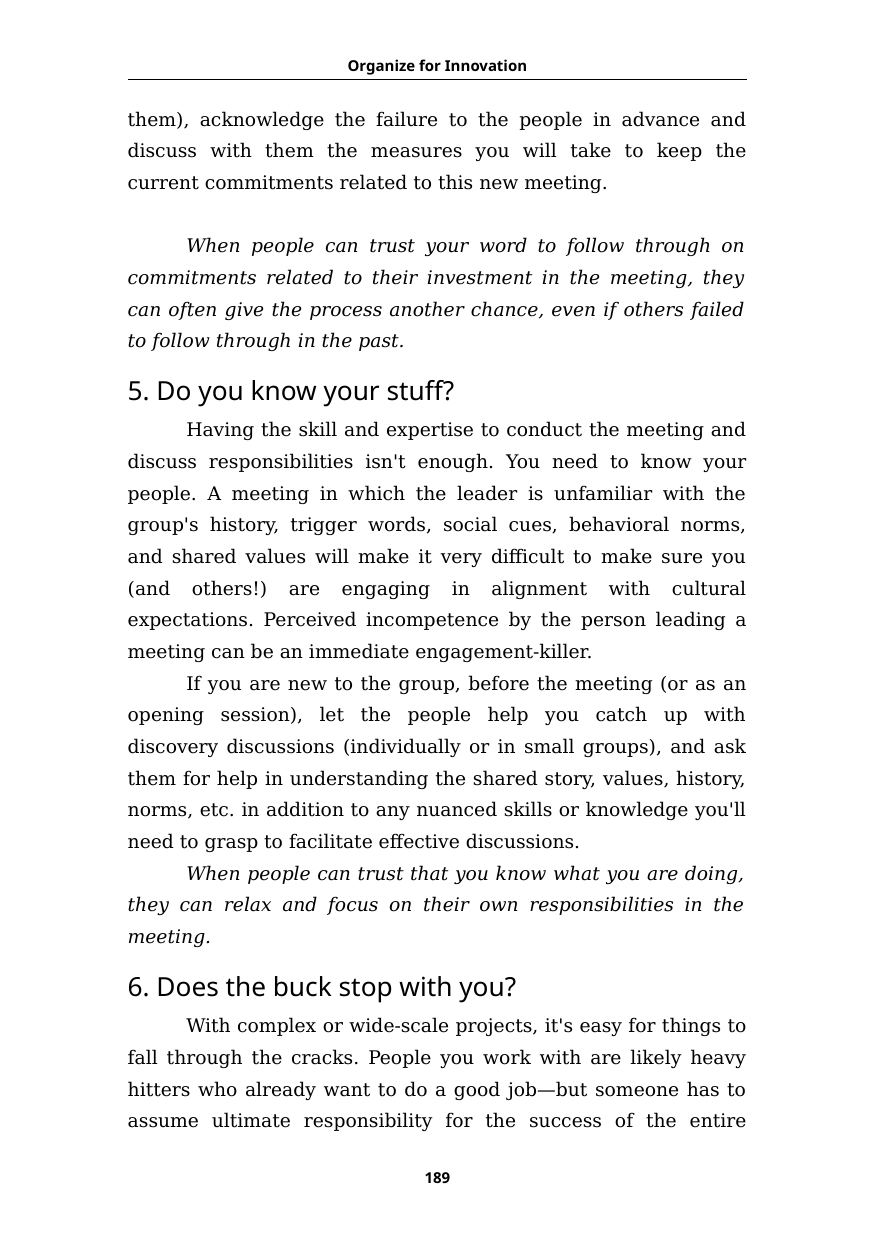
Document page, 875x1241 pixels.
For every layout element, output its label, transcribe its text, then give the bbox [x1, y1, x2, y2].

text When people can trust that you know what you are doing, they can relax and focus on their own responsibilities in the meeting. [127, 863, 747, 948]
text With complex or wide-scale projects, it's easy for things to fall through the cracks. People you work with are likely heavy hitters who already want to do a good job—but someone has to assume ultimate responsibility for the success of the entire [127, 1015, 747, 1132]
text Having the skill and expertise to conduct the meeting and discuss responsibilities isn't enough. You need to know your people. A meeting in which the leader is unfamiliar with the group's history, trigger words, social cues, behavioral norms, and shared values will make it very difficult to make sure you (and others!) are engaging in alignment with cultural expectations. Perceived incompetence by the person leading a meeting can be an immediate engagement-killer. [127, 419, 747, 663]
text When people can trust your word to follow through on commitments related to their investment in the meeting, they can often give the process another chance, even if others failed to follow through in the past. [127, 235, 747, 352]
text them), acknowledge the failure to the people in advance and discuss with them the measures you will take to keep the current commitments related to this new meeting. [127, 109, 747, 194]
text If you are new to the group, before the meeting (or as an opening session), let the people help you catch up with discovery discussions (individually or in small groups), and ask them for help in understanding the shared story, values, history, norms, etc. in addition to any nuanced skills or knowledge you'll need to grasp to facilitate effective discussions. [127, 673, 747, 853]
subtitle 6. Does the buck stop with you? [127, 972, 747, 1003]
subtitle 5. Do you know your stuff? [127, 377, 747, 407]
